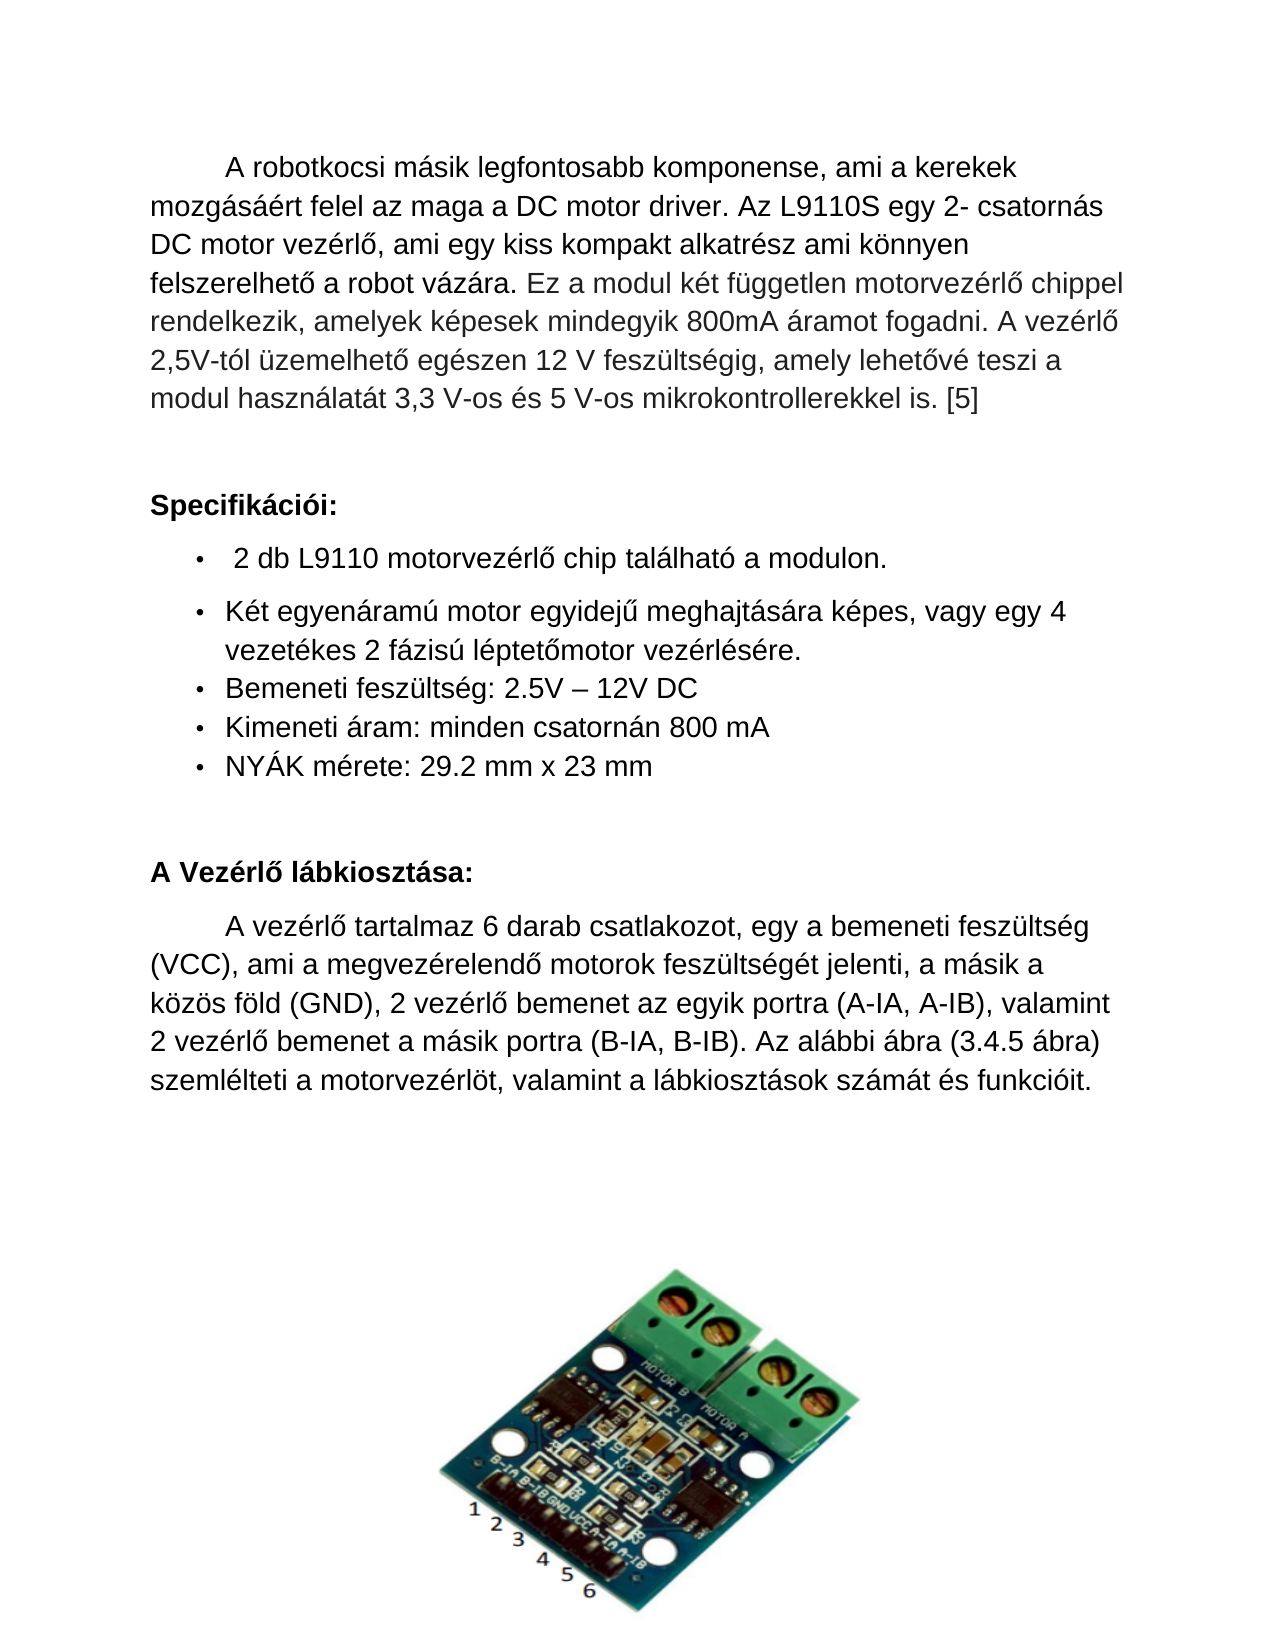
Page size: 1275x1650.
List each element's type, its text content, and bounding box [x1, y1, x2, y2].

list Kimeneti áram: minden csatornán 800 mA [196, 710, 1125, 743]
text Specifikációi: [150, 488, 1125, 522]
text A Vezérlő lábkiosztása: [150, 855, 1125, 889]
list Bemeneti feszültség: 2.5V – 12V DC [196, 671, 1125, 705]
list 2 db L9110 motorvezérlő chip található a modulon. [196, 541, 1125, 575]
text A robotkocsi másik legfontosabb komponense, ami a kerekek mozgásáért felel az maga a DC motor driver. Az L9110S egy 2- csatornás DC motor vezérlő, ami egy kiss kompakt alkatrész ami könnyen felszerelhető a robot vázára. Ez a modul két független motorvezérlő chippel rendelkezik, amelyek képesek mindegyik 800mA áramot fogadni. A vezérlő 2,5V-tól üzemelhető egészen 12 V feszültségig, amely lehetővé teszi a modul használatát 3,3 V-os és 5 V-os mikrokontrollerekkel is. [5] [150, 150, 1125, 415]
list Két egyenáramú motor egyidejű meghajtására képes, vagy egy 4 vezetékes 2 fázisú léptetőmotor vezérlésére. [196, 594, 1125, 666]
list NYÁK mérete: 29.2 mm x 23 mm [196, 748, 1125, 782]
picture [358, 1242, 990, 1650]
text A vezérlő tartalmaz 6 darab csatlakozot, egy a bemeneti feszültség (VCC), ami a megvezérelendő motorok feszültségét jelenti, a másik a közös föld (GND), 2 vezérlő bemenet az egyik portra (A-IA, A-IB), valamint 2 vezérlő bemenet a másik portra (B-IA, B-IB). Az alábbi ábra (3.4.5 ábra) szemlélteti a motorvezérlöt, valamint a lábkiosztások számát és funkcióit. [150, 908, 1125, 1096]
